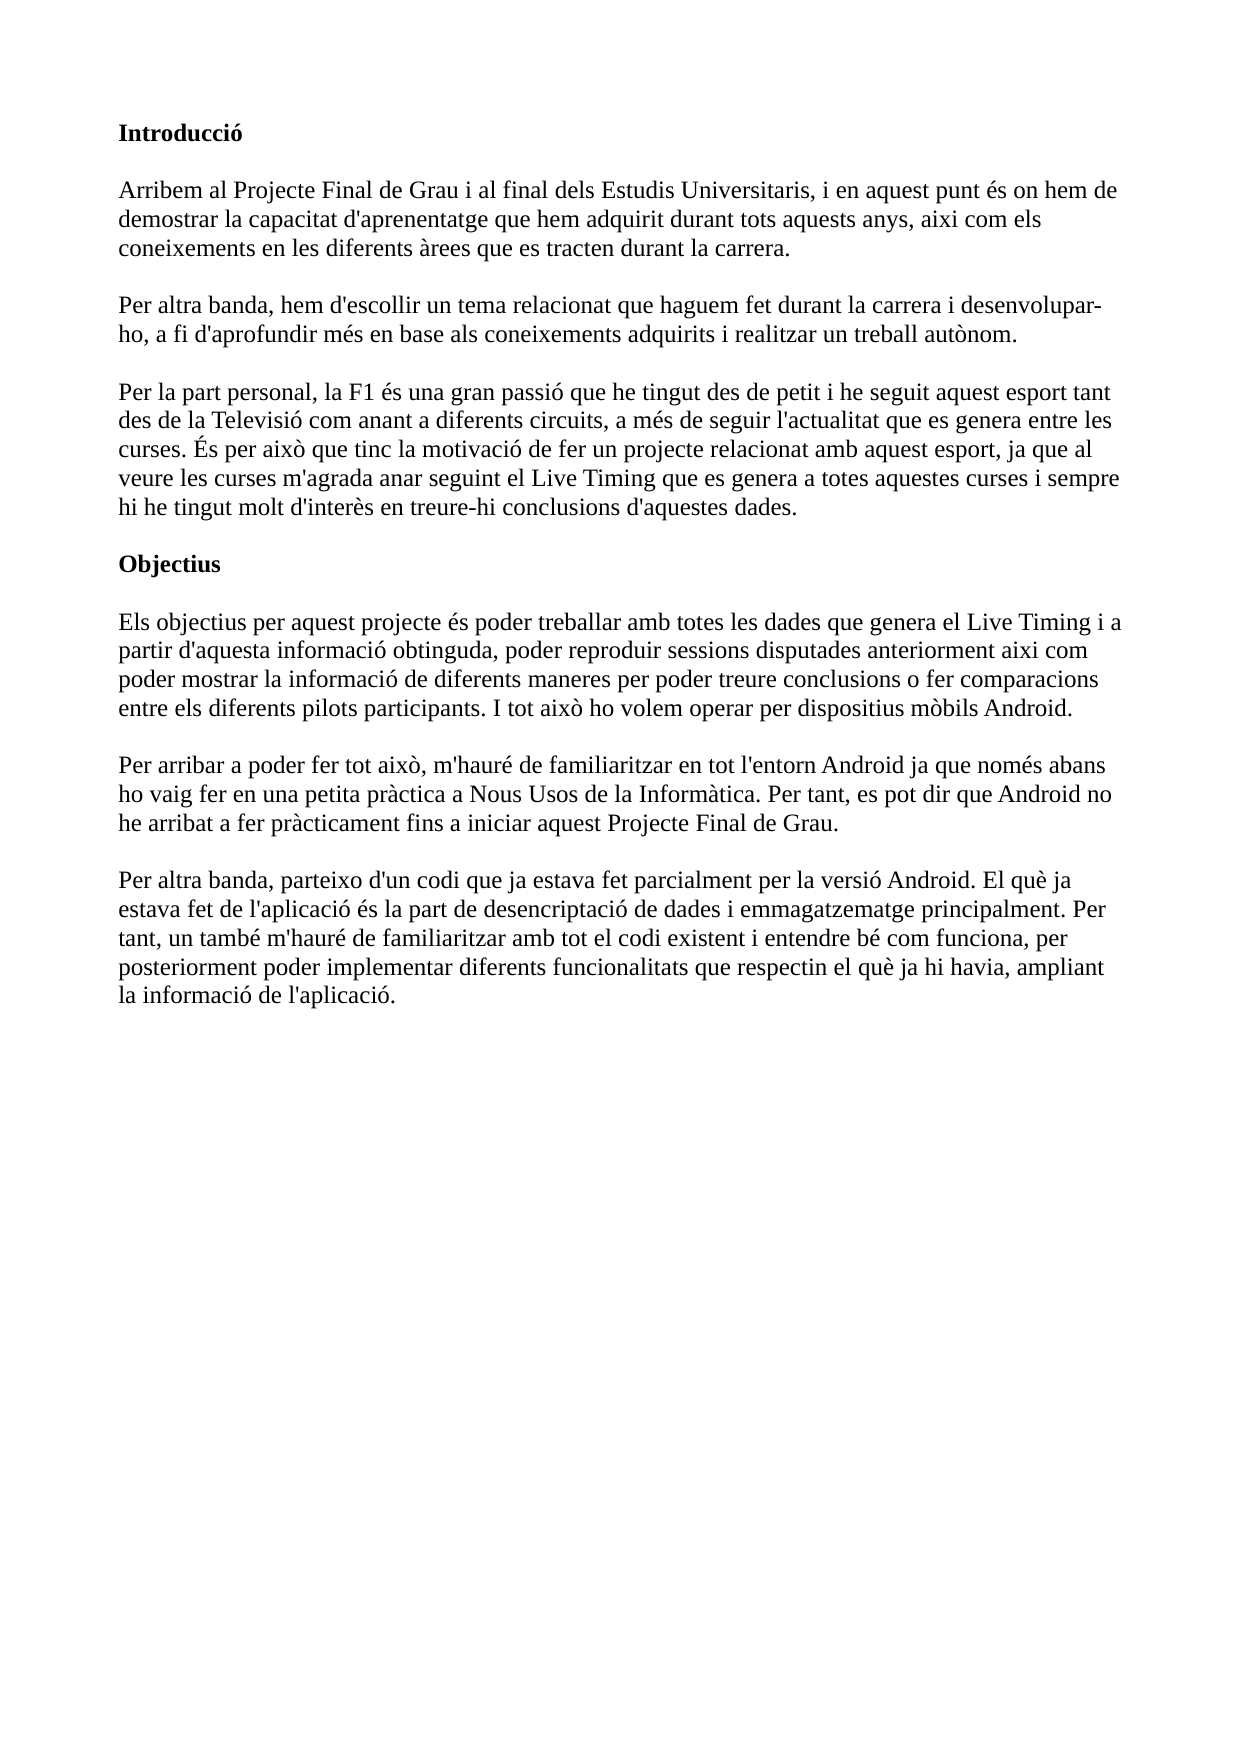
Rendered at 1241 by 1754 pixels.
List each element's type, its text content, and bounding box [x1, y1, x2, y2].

text Objectius [118, 549, 1122, 578]
text Per altra banda, hem d'escollir un tema relacionat que haguem fet durant la carrera i desenvolupar-ho, a fi d'aprofundir més en base als coneixements adquirits i realitzar un treball autònom. [118, 291, 1122, 348]
text Els objectius per aquest projecte és poder treballar amb totes les dades que genera el Live Timing i a partir d'aquesta informació obtinguda, poder reproduir sessions disputades anteriorment aixi com poder mostrar la informació de diferents maneres per poder treure conclusions o fer comparacions entre els diferents pilots participants. I tot això ho volem operar per dispositius mòbils Android. [118, 607, 1122, 722]
text Arribem al Projecte Final de Grau i al final dels Estudis Universitaris, i en aquest punt és on hem de demostrar la capacitat d'aprenentatge que hem adquirit durant tots aquests anys, aixi com els coneixements en les diferents àrees que es tracten durant la carrera. [118, 176, 1122, 262]
text Introducció [118, 118, 1122, 147]
text Per arribar a poder fer tot això, m'hauré de familiaritzar en tot l'entorn Android ja que només abans ho vaig fer en una petita pràctica a Nous Usos de la Informàtica. Per tant, es pot dir que Android no he arribat a fer pràcticament fins a iniciar aquest Projecte Final de Grau. [118, 751, 1122, 837]
text Per la part personal, la F1 és una gran passió que he tingut des de petit i he seguit aquest esport tant des de la Televisió com anant a diferents circuits, a més de seguir l'actualitat que es genera entre les curses. És per això que tinc la motivació de fer un projecte relacionat amb aquest esport, ja que al veure les curses m'agrada anar seguint el Live Timing que es genera a totes aquestes curses i sempre hi he tingut molt d'interès en treure-hi conclusions d'aquestes dades. [118, 377, 1122, 521]
text Per altra banda, parteixo d'un codi que ja estava fet parcialment per la versió Android. El què ja estava fet de l'aplicació és la part de desencriptació de dades i emmagatzematge principalment. Per tant, un també m'hauré de familiaritzar amb tot el codi existent i entendre bé com funciona, per posteriorment poder implementar diferents funcionalitats que respectin el què ja hi havia, ampliant la informació de l'aplicació. [118, 866, 1122, 1009]
